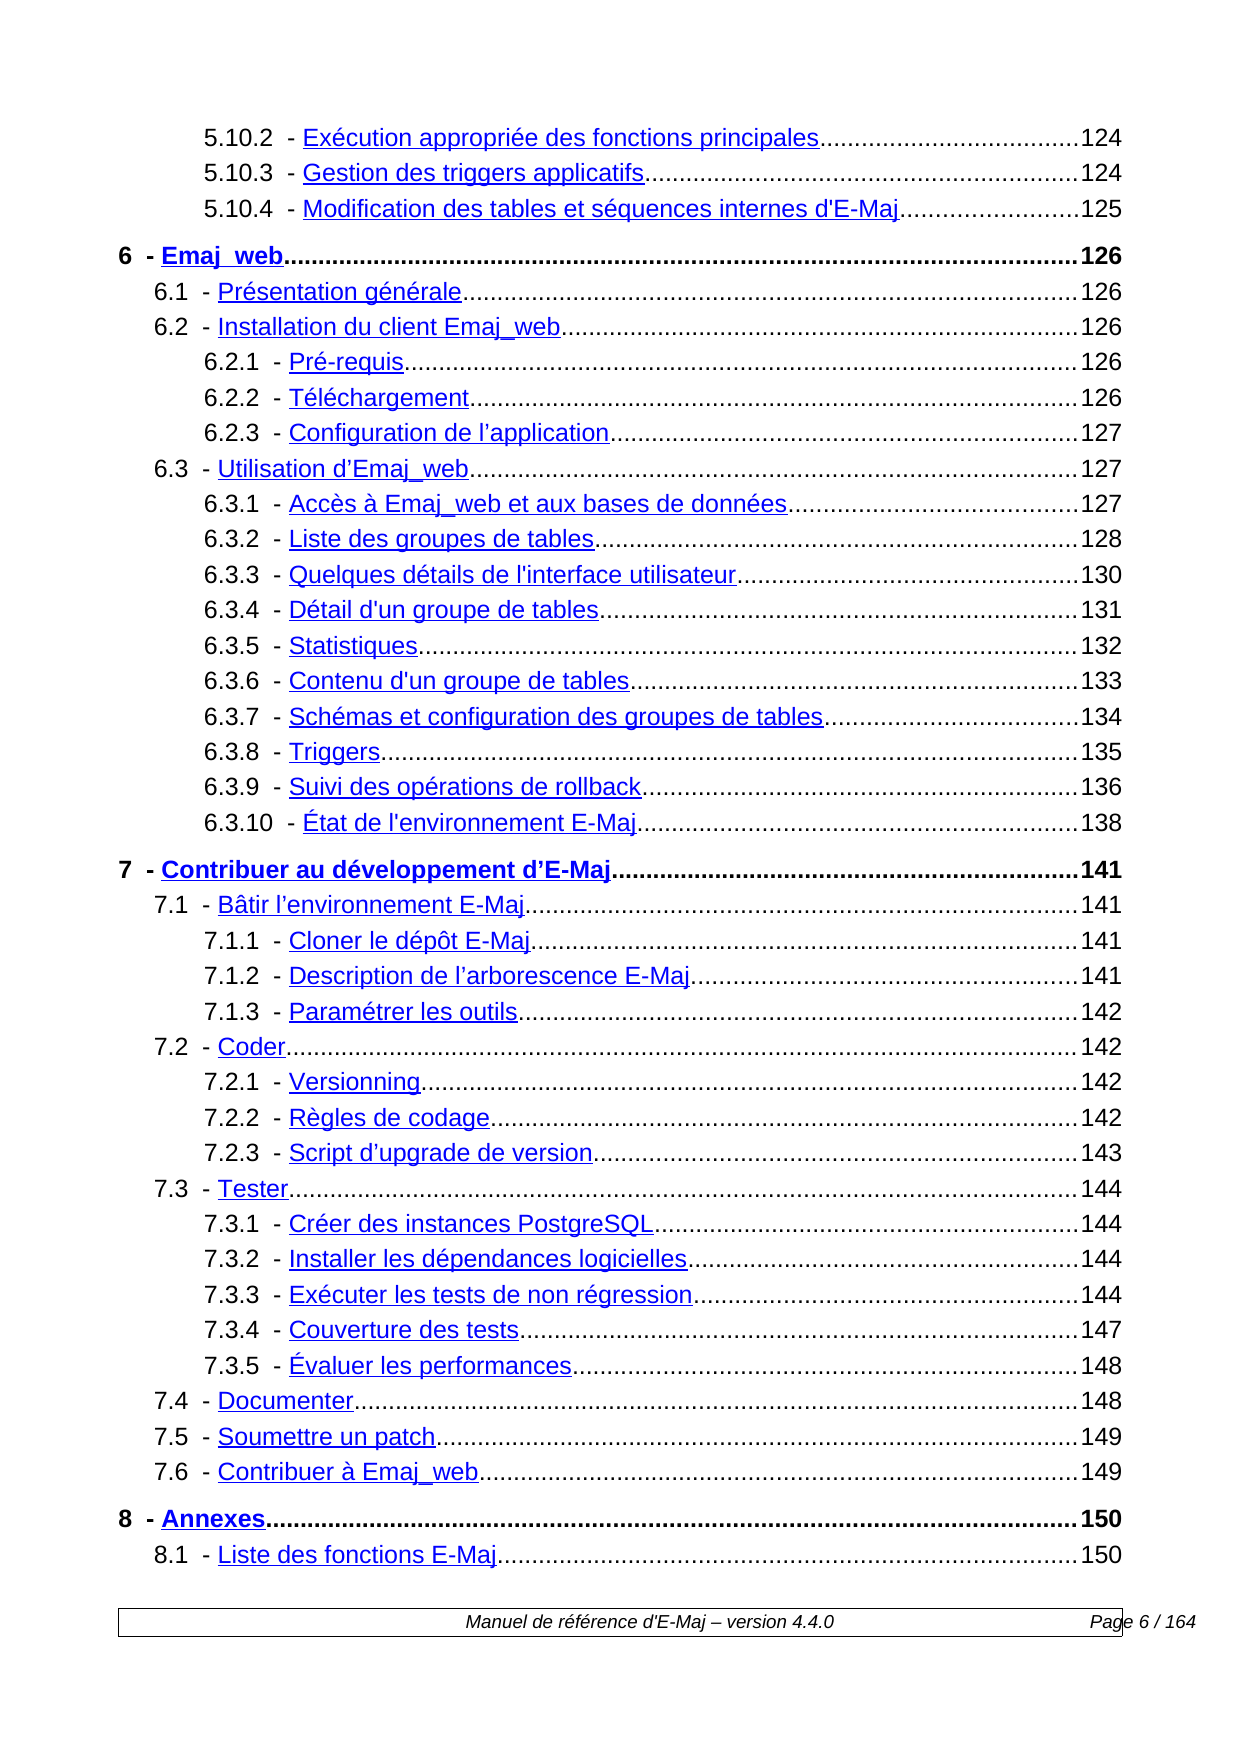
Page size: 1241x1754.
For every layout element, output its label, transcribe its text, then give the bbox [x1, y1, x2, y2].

text 7.3.4 - Couverture des tests 147 [168, 1310, 1122, 1346]
text 7.4 - Documenter 148 [118, 1381, 1122, 1417]
text 7.3.1 - Créer des instances PostgreSQL 144 [168, 1204, 1122, 1239]
text 7.2.2 - Règles de codage 142 [168, 1098, 1122, 1133]
text 7.3.3 - Exécuter les tests de non régression 144 [168, 1275, 1122, 1310]
text 7.3.5 - Évaluer les performances 148 [168, 1346, 1122, 1381]
text 8.1 - Liste des fonctions E-Maj 150 [118, 1535, 1122, 1570]
text 7.1.2 - Description de l’arborescence E-Maj 141 [168, 956, 1122, 992]
text 6.3.6 - Contenu d'un groupe de tables 133 [168, 661, 1122, 697]
text 7.1 - Bâtir l’environnement E-Maj 141 [118, 885, 1122, 921]
text 6 - Emaj_web 126 [118, 236, 1122, 272]
text 7.2.3 - Script d’upgrade de version 143 [168, 1133, 1122, 1169]
text 6.2.2 - Téléchargement 126 [168, 378, 1122, 413]
text 6.3.8 - Triggers 135 [168, 732, 1122, 767]
text 6.3.10 - État de l'environnement E-Maj 138 [168, 803, 1122, 838]
text 6.3.4 - Détail d'un groupe de tables 131 [168, 590, 1122, 626]
text 5.10.2 - Exécution appropriée des fonctions principales 124 [168, 118, 1122, 153]
text 7.1.1 - Cloner le dépôt E-Maj 141 [168, 921, 1122, 956]
text 6.2.3 - Configuration de l’application 127 [168, 413, 1122, 449]
text 6.3.1 - Accès à Emaj_web et aux bases de données 127 [168, 484, 1122, 519]
text 7.5 - Soumettre un patch 149 [118, 1417, 1122, 1452]
text 7.3 - Tester 144 [118, 1169, 1122, 1204]
text 6.3.7 - Schémas et configuration des groupes de tables 134 [168, 697, 1122, 732]
text 6.2.1 - Pré-requis 126 [168, 342, 1122, 378]
text 6.3.3 - Quelques détails de l'interface utilisateur 130 [168, 555, 1122, 590]
text 8 - Annexes 150 [118, 1499, 1122, 1535]
text 7 - Contribuer au développement d’E-Maj 141 [118, 850, 1122, 885]
text 7.2 - Coder 142 [118, 1027, 1122, 1062]
text 6.3.9 - Suivi des opérations de rollback 136 [168, 767, 1122, 803]
text 7.2.1 - Versionning 142 [168, 1062, 1122, 1098]
text 7.6 - Contribuer à Emaj_web 149 [118, 1452, 1122, 1487]
text 7.1.3 - Paramétrer les outils 142 [168, 992, 1122, 1027]
text 6.1 - Présentation générale 126 [118, 272, 1122, 307]
text 5.10.3 - Gestion des triggers applicatifs 124 [168, 153, 1122, 189]
text 6.3 - Utilisation d’Emaj_web 127 [118, 449, 1122, 484]
text 5.10.4 - Modification des tables et séquences internes d'E-Maj 125 [168, 189, 1122, 224]
text 7.3.2 - Installer les dépendances logicielles 144 [168, 1239, 1122, 1275]
text 6.2 - Installation du client Emaj_web 126 [118, 307, 1122, 342]
text 6.3.2 - Liste des groupes de tables 128 [168, 519, 1122, 555]
text 6.3.5 - Statistiques 132 [168, 626, 1122, 661]
